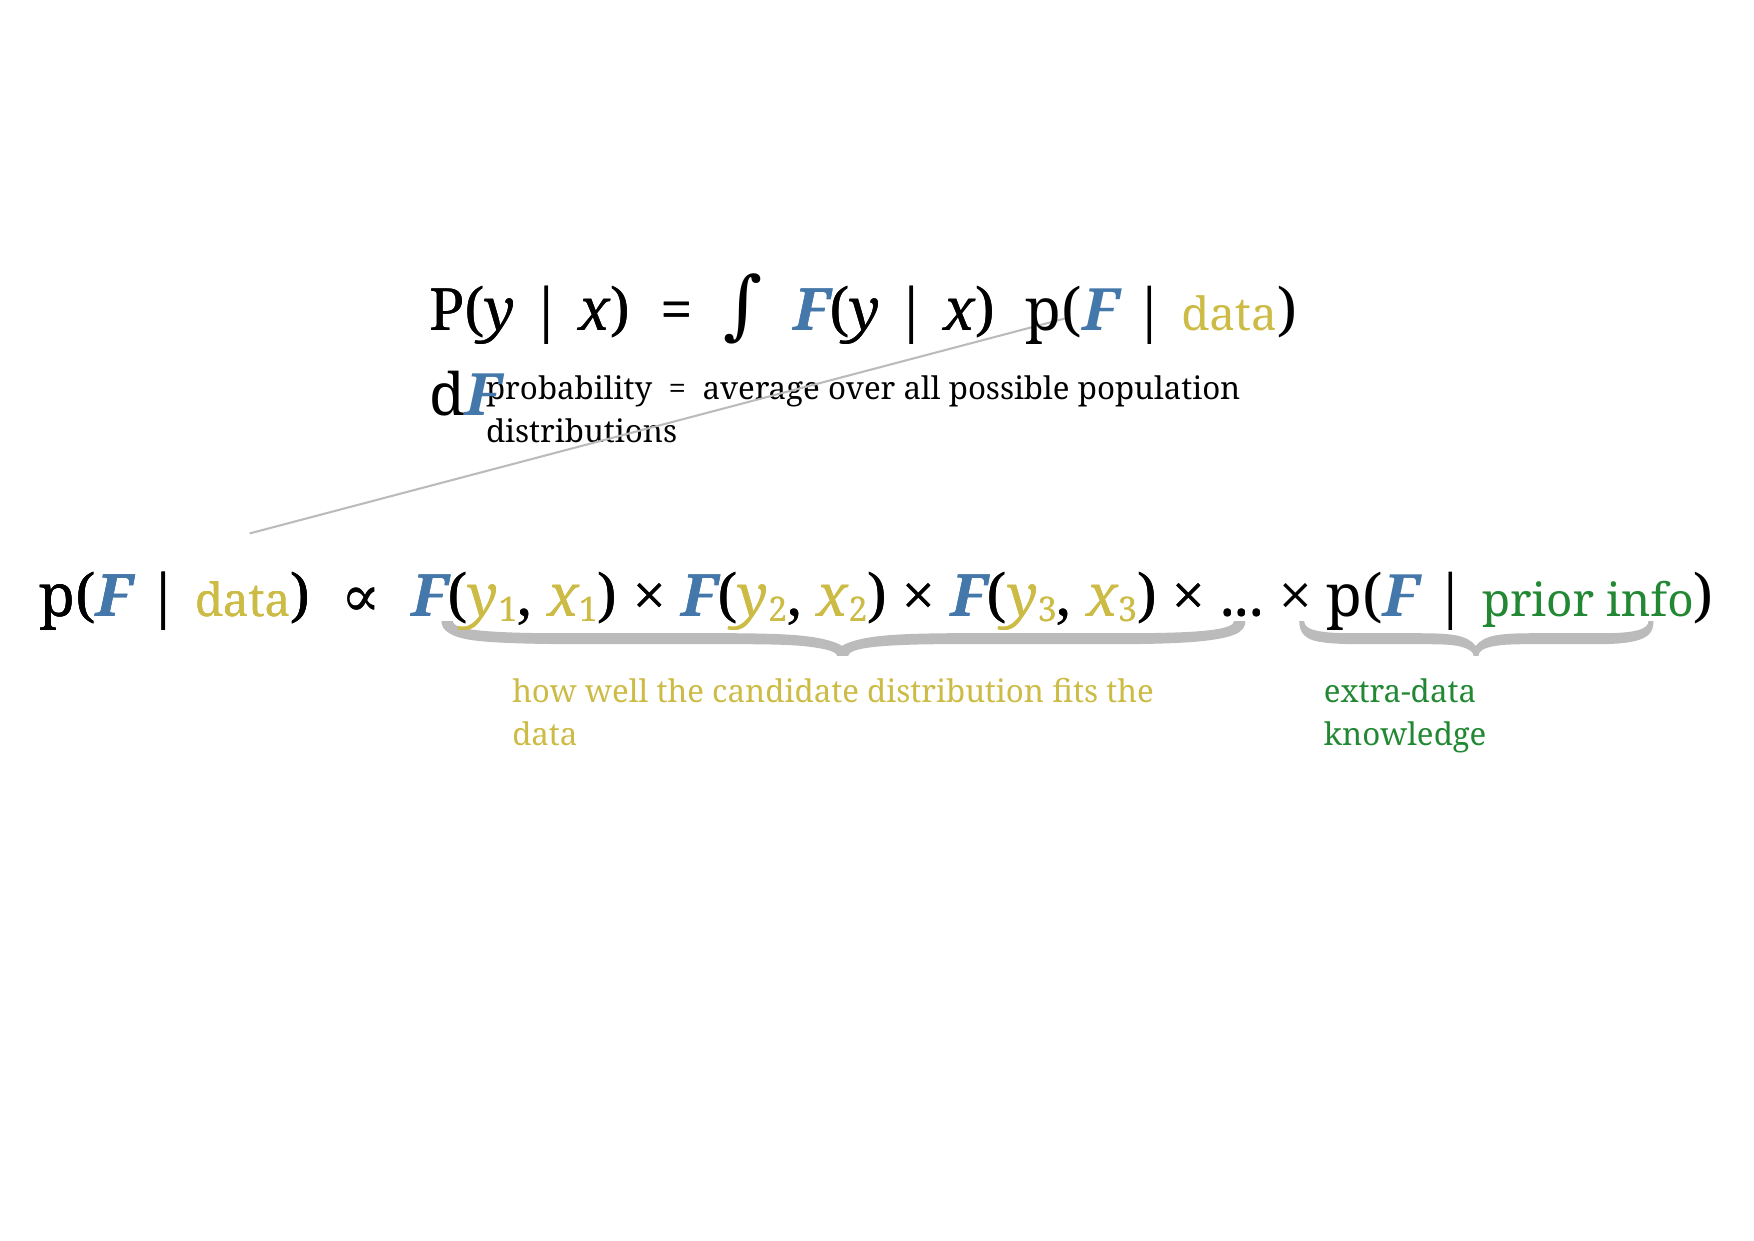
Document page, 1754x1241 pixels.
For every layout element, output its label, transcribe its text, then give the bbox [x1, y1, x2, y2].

text_box probability = average over all possible population distributions [741, 359, 1385, 406]
text_box P(y | x) = ∫ F(y | x) p(F | data) dF [414, 243, 1340, 335]
text_box [1299, 622, 1654, 656]
text_box probability = average over all possible population distributions [471, 359, 903, 406]
text_box extra-data knowledge [1309, 661, 1642, 709]
text_box [441, 622, 1246, 656]
text_box p(F | data) ∝ F(y1, x1) × F(y2, x2) × F(y3, x3) × ... × p(F | prior info) [78, 546, 1676, 622]
text_box how well the candidate distribution fits the data [497, 661, 1191, 709]
